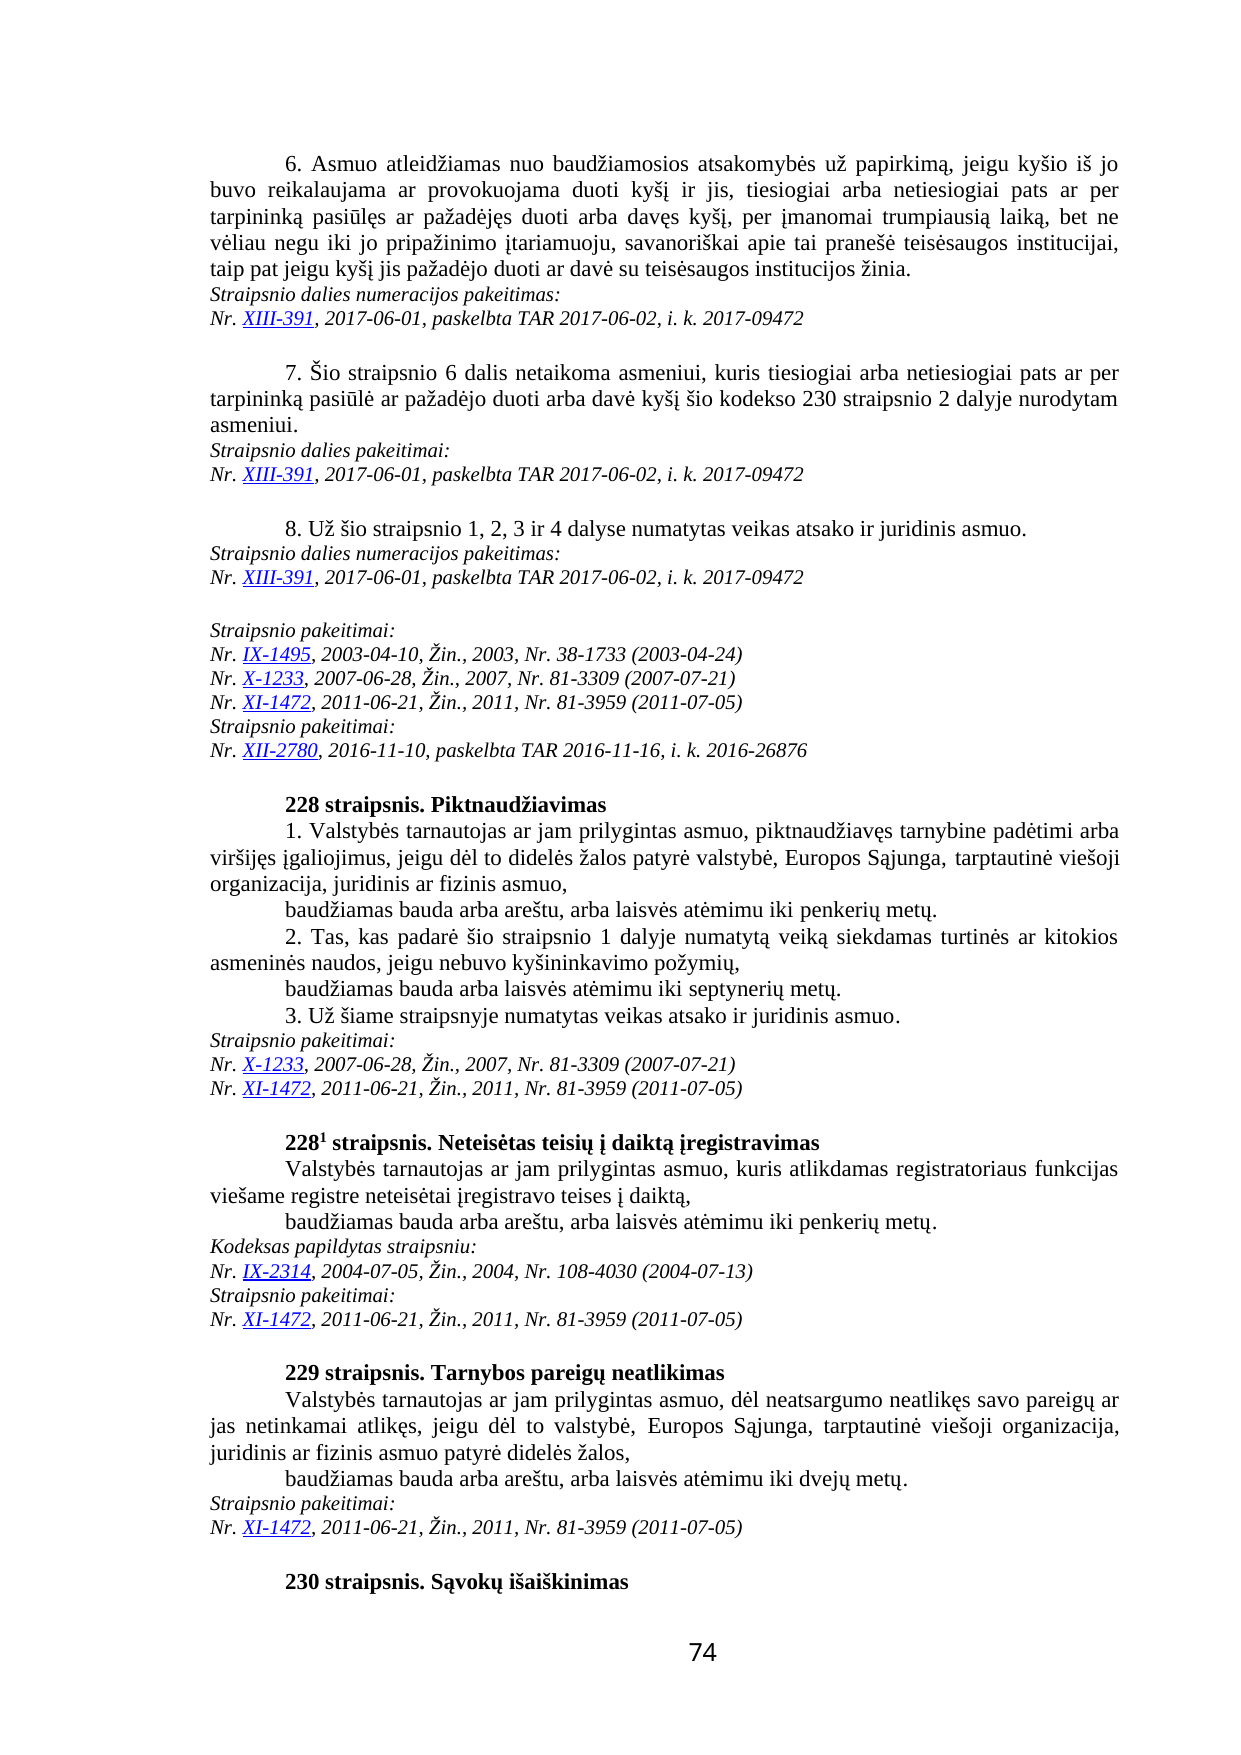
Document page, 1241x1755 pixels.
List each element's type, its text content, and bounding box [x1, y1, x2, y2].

text 228 straipsnis. Piktnaudžiavimas [210, 791, 1120, 817]
text Valstybės tarnautojas ar jam prilygintas asmuo, kuris atlikdamas registratoriaus funkcijas viešame registre neteisėtai įregistravo teises į daiktą, [210, 1155, 1120, 1208]
text Nr. XIII-391, 2017-06-01, paskelbta TAR 2017-06-02, i. k. 2017-09472 [210, 565, 1120, 589]
text Straipsnio pakeitimai: [210, 618, 1120, 642]
text Straipsnio pakeitimai: [210, 1283, 1120, 1307]
text Nr. XII-2780, 2016-11-10, paskelbta TAR 2016-11-16, i. k. 2016-26876 [210, 738, 1120, 762]
text Nr. IX-1495, 2003-04-10, Žin., 2003, Nr. 38-1733 (2003-04-24) [210, 642, 1120, 666]
text baudžiamas bauda arba areštu, arba laisvės atėmimu iki penkerių metų. [210, 1208, 1120, 1234]
text 230 straipsnis. Sąvokų išaiškinimas [210, 1568, 1120, 1594]
text Kodeksas papildytas straipsniu: [210, 1234, 1120, 1258]
text 1. Valstybės tarnautojas ar jam prilygintas asmuo, piktnaudžiavęs tarnybine padėtimi arba viršijęs įgaliojimus, jeigu dėl to didelės žalos patyrė valstybė, Europos Sąjunga, tarptautinė viešoji organizacija, juridinis ar fizinis asmuo, [210, 817, 1120, 896]
text Nr. X-1233, 2007-06-28, Žin., 2007, Nr. 81-3309 (2007-07-21) [210, 666, 1120, 690]
text Nr. XIII-391, 2017-06-01, paskelbta TAR 2017-06-02, i. k. 2017-09472 [210, 306, 1120, 330]
text 8. Už šio straipsnio 1, 2, 3 ir 4 dalyse numatytas veikas atsako ir juridinis asmuo. [210, 514, 1120, 541]
text Straipsnio pakeitimai: [210, 1491, 1120, 1515]
text Nr. XI-1472, 2011-06-21, Žin., 2011, Nr. 81-3959 (2011-07-05) [210, 1307, 1120, 1331]
text Valstybės tarnautojas ar jam prilygintas asmuo, dėl neatsargumo neatlikęs savo pareigų ar jas netinkamai atlikęs, jeigu dėl to valstybė, Europos Sąjunga, tarptautinė viešoji organizacija, juridinis ar fizinis asmuo patyrė didelės žalos, [210, 1386, 1120, 1465]
text 3. Už šiame straipsnyje numatytas veikas atsako ir juridinis asmuo. [210, 1002, 1120, 1028]
text 2. Tas, kas padarė šio straipsnio 1 dalyje numatytą veiką siekdamas turtinės ar kitokios asmeninės naudos, jeigu nebuvo kyšininkavimo požymių, [210, 923, 1120, 975]
text Nr. XI-1472, 2011-06-21, Žin., 2011, Nr. 81-3959 (2011-07-05) [210, 1076, 1120, 1100]
text Straipsnio pakeitimai: [210, 714, 1120, 738]
text Straipsnio pakeitimai: [210, 1028, 1120, 1052]
text Nr. XIII-391, 2017-06-01, paskelbta TAR 2017-06-02, i. k. 2017-09472 [210, 462, 1120, 486]
text Straipsnio dalies pakeitimai: [210, 438, 1120, 462]
text Nr. X-1233, 2007-06-28, Žin., 2007, Nr. 81-3309 (2007-07-21) [210, 1052, 1120, 1076]
text baudžiamas bauda arba areštu, arba laisvės atėmimu iki dvejų metų. [210, 1465, 1120, 1491]
text baudžiamas bauda arba laisvės atėmimu iki septynerių metų. [210, 975, 1120, 1002]
text 229 straipsnis. Tarnybos pareigų neatlikimas [210, 1359, 1120, 1386]
text Nr. XI-1472, 2011-06-21, Žin., 2011, Nr. 81-3959 (2011-07-05) [210, 690, 1120, 714]
text Nr. XI-1472, 2011-06-21, Žin., 2011, Nr. 81-3959 (2011-07-05) [210, 1515, 1120, 1539]
text 7. Šio straipsnio 6 dalis netaikoma asmeniui, kuris tiesiogiai arba netiesiogiai pats ar per tarpininką pasiūlė ar pažadėjo duoti arba davė kyšį šio kodekso 230 straipsnio 2 dalyje nurodytam asmeniui. [210, 359, 1120, 438]
text 6. Asmuo atleidžiamas nuo baudžiamosios atsakomybės už papirkimą, jeigu kyšio iš jo buvo reikalaujama ar provokuojama duoti kyšį ir jis, tiesiogiai arba netiesiogiai pats ar per tarpininką pasiūlęs ar pažadėjęs duoti arba davęs kyšį, per įmanomai trumpiausią laiką, bet ne vėliau negu iki jo pripažinimo įtariamuoju, savanoriškai apie tai pranešė teisėsaugos institucijai, taip pat jeigu kyšį jis pažadėjo duoti ar davė su teisėsaugos institucijos žinia. [210, 150, 1120, 282]
text Straipsnio dalies numeracijos pakeitimas: [210, 282, 1120, 306]
text Nr. IX-2314, 2004-07-05, Žin., 2004, Nr. 108-4030 (2004-07-13) [210, 1258, 1120, 1283]
text Straipsnio dalies numeracijos pakeitimas: [210, 541, 1120, 565]
text baudžiamas bauda arba areštu, arba laisvės atėmimu iki penkerių metų. [210, 896, 1120, 923]
text 2281 straipsnis. Neteisėtas teisių į daiktą įregistravimas [210, 1129, 1120, 1155]
